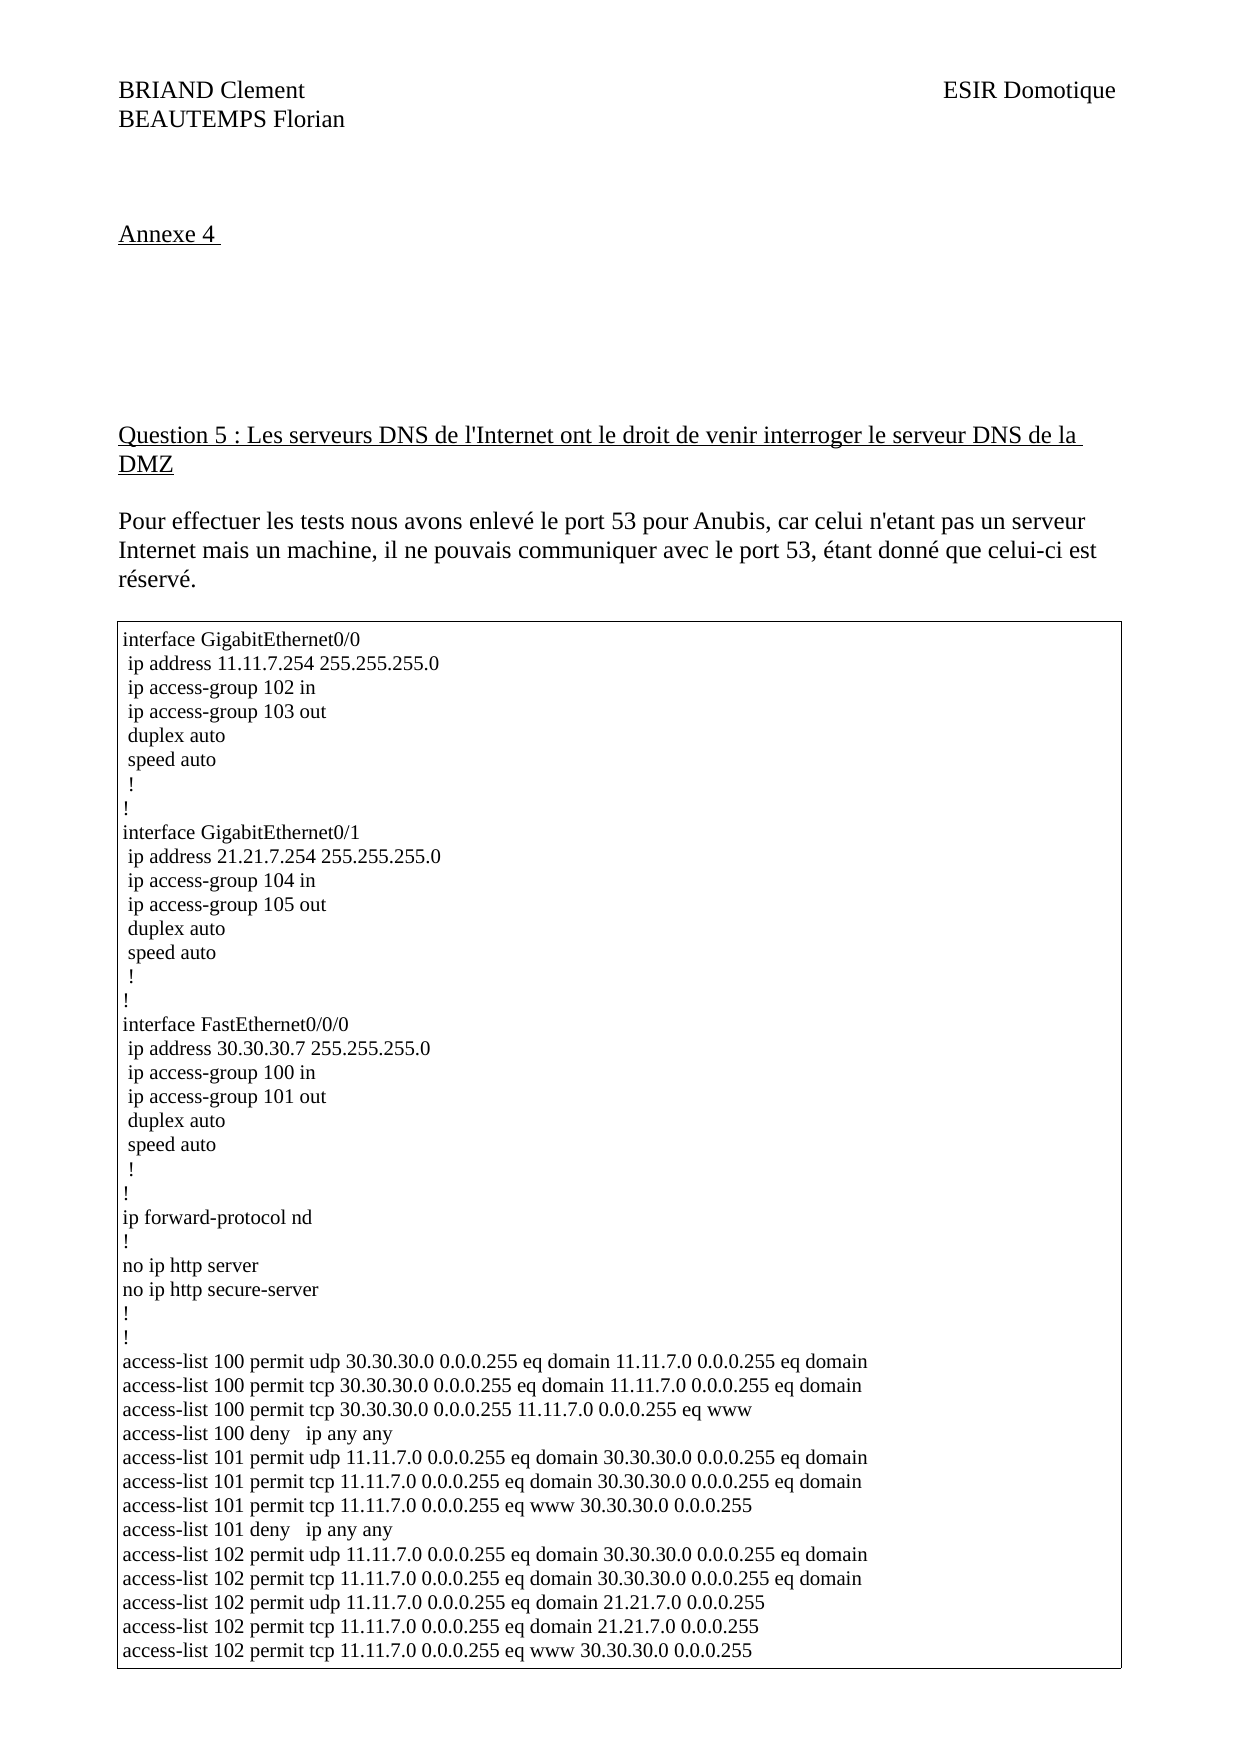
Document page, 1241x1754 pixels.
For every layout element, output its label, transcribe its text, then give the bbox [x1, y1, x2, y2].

text Question 5 : Les serveurs DNS de l'Internet ont le droit de venir interroger le serveur DNS de la DMZ [118, 420, 1122, 477]
text Pour effectuer les tests nous avons enlevé le port 53 pour Anubis, car celui n'etant pas un serveur Internet mais un machine, il ne pouvais communiquer avec le port 53, étant donné que celui-ci est réservé. [118, 506, 1122, 592]
table_header interface GigabitEthernet0/0 ip address 11.11.7.254 255.255.255.0 ip access-group 102 in ip access-group 103 out duplex auto speed auto ! ! interface GigabitEthernet0/1 ip address 21.21.7.254 255.255.255.0 ip access-group 104 in ip access-group 105 out duplex auto speed auto ! ! interface FastEthernet0/0/0 ip address 30.30.30.7 255.255.255.0 ip access-group 100 in ip access-group 101 out duplex auto speed auto ! ! ip forward-protocol nd ! no ip http server no ip http secure-server ! ! access-list 100 permit udp 30.30.30.0 0.0.0.255 eq domain 11.11.7.0 0.0.0.255 eq domain access-list 100 permit tcp 30.30.30.0 0.0.0.255 eq domain 11.11.7.0 0.0.0.255 eq domain access-list 100 permit tcp 30.30.30.0 0.0.0.255 11.11.7.0 0.0.0.255 eq www access-list 100 deny ip any any access-list 101 permit udp 11.11.7.0 0.0.0.255 eq domain 30.30.30.0 0.0.0.255 eq domain access-list 101 permit tcp 11.11.7.0 0.0.0.255 eq domain 30.30.30.0 0.0.0.255 eq domain access-list 101 permit tcp 11.11.7.0 0.0.0.255 eq www 30.30.30.0 0.0.0.255 access-list 101 deny ip any any access-list 102 permit udp 11.11.7.0 0.0.0.255 eq domain 30.30.30.0 0.0.0.255 eq domain access-list 102 permit tcp 11.11.7.0 0.0.0.255 eq domain 30.30.30.0 0.0.0.255 eq domain access-list 102 permit udp 11.11.7.0 0.0.0.255 eq domain 21.21.7.0 0.0.0.255 access-list 102 permit tcp 11.11.7.0 0.0.0.255 eq domain 21.21.7.0 0.0.0.255 access-list 102 permit tcp 11.11.7.0 0.0.0.255 eq www 30.30.30.0 0.0.0.255 [118, 622, 1121, 1667]
text Annexe 4 [118, 219, 1122, 247]
